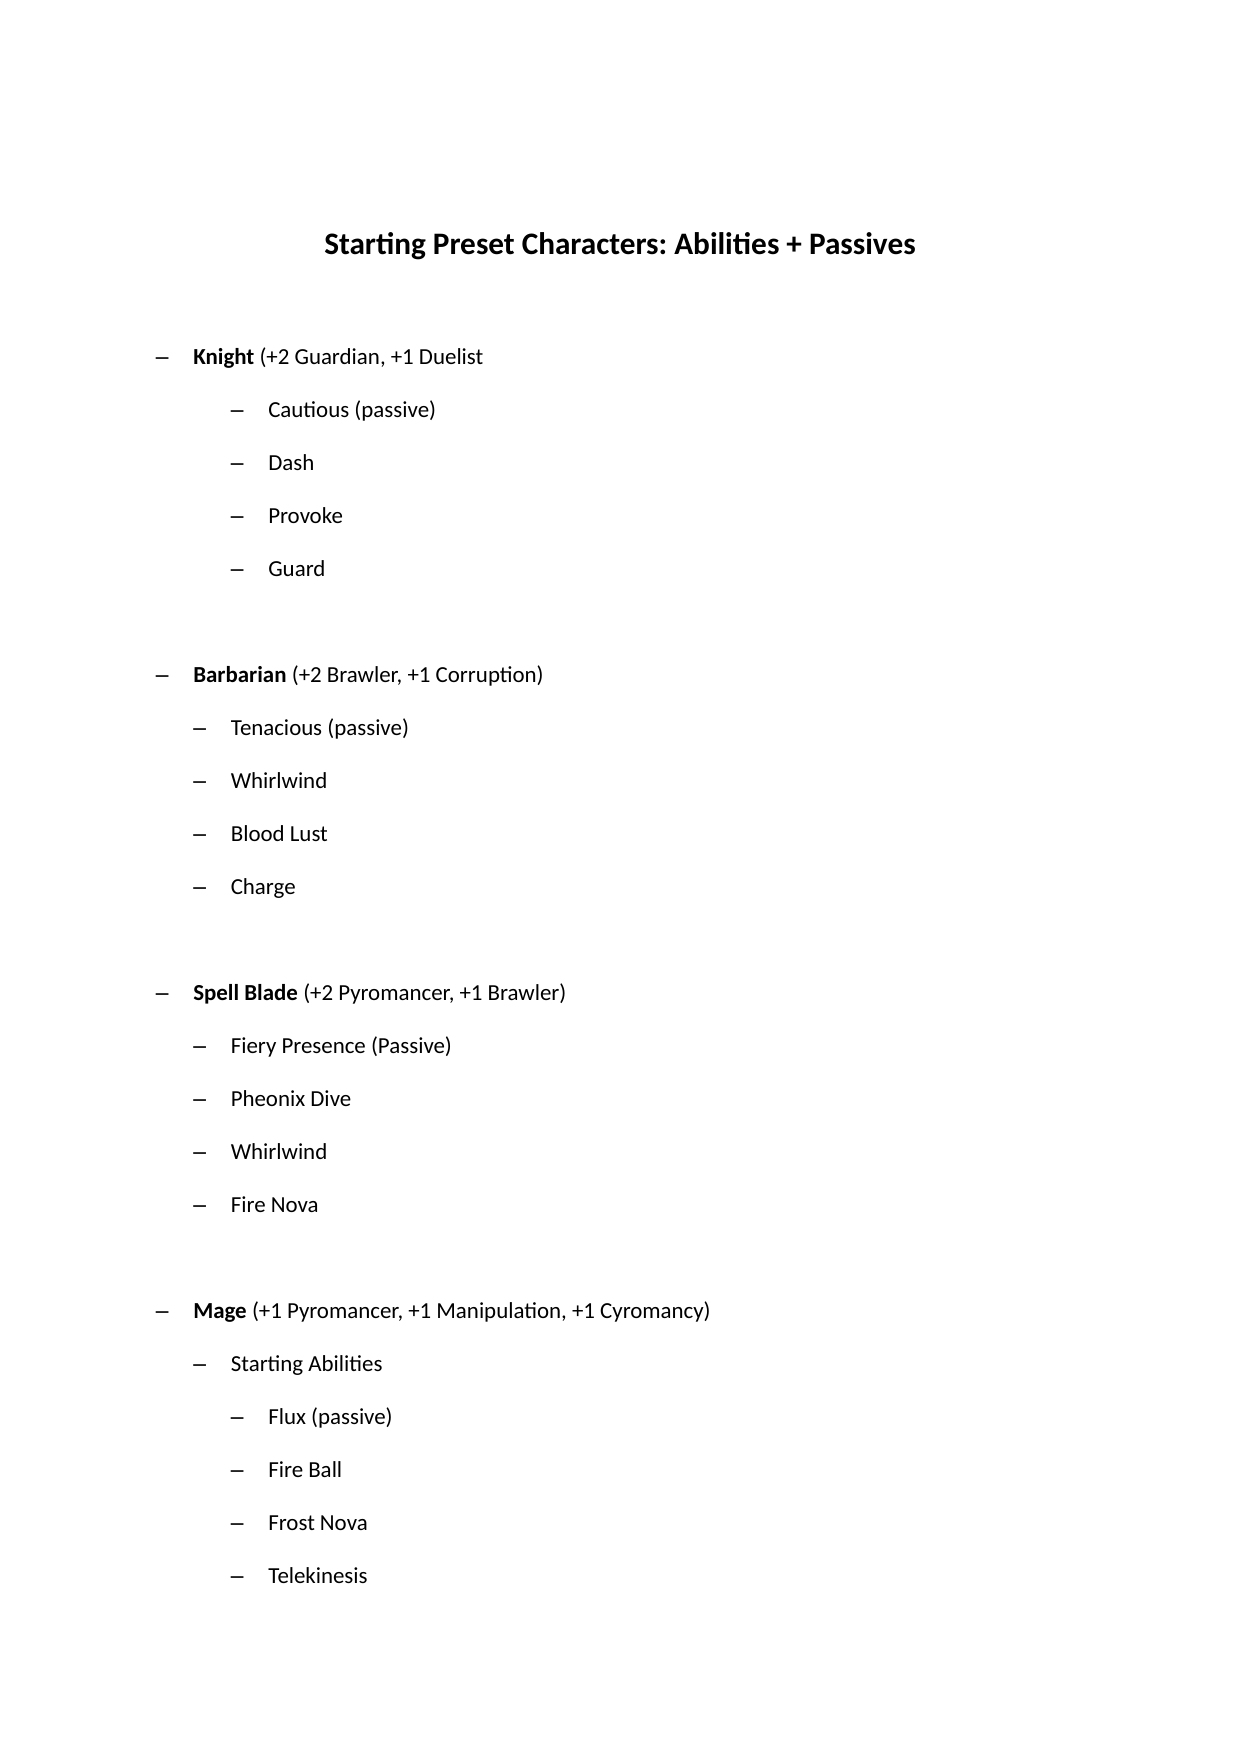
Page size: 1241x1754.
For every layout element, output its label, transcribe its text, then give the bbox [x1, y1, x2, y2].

list Whirlwind [193, 766, 1122, 794]
list Fire Ball [231, 1455, 1122, 1483]
list Tenacious (passive) [193, 713, 1122, 741]
list Mage (+1 Pyromancer, +1 Manipulation, +1 Cyromancy) [156, 1296, 1122, 1324]
list Frost Nova [231, 1508, 1122, 1536]
list Cautious (passive) [231, 395, 1122, 423]
list Telekinesis [231, 1561, 1122, 1589]
list Provoke [231, 501, 1122, 529]
list Charge [193, 872, 1122, 900]
list Fire Nova [193, 1190, 1122, 1218]
list Blood Lust [193, 819, 1122, 847]
list Starting Abilities [193, 1349, 1122, 1377]
text Starting Preset Characters: Abilities + Passives [118, 224, 1122, 262]
list Spell Blade (+2 Pyromancer, +1 Brawler) [156, 978, 1122, 1006]
list Whirlwind [193, 1137, 1122, 1165]
list Fiery Presence (Passive) [193, 1031, 1122, 1059]
list Flux (passive) [231, 1402, 1122, 1430]
list Knight (+2 Guardian, +1 Duelist [156, 342, 1122, 370]
list Dash [231, 448, 1122, 476]
list Barbarian (+2 Brawler, +1 Corruption) [156, 660, 1122, 688]
list Pheonix Dive [193, 1084, 1122, 1112]
list Guard [231, 554, 1122, 582]
